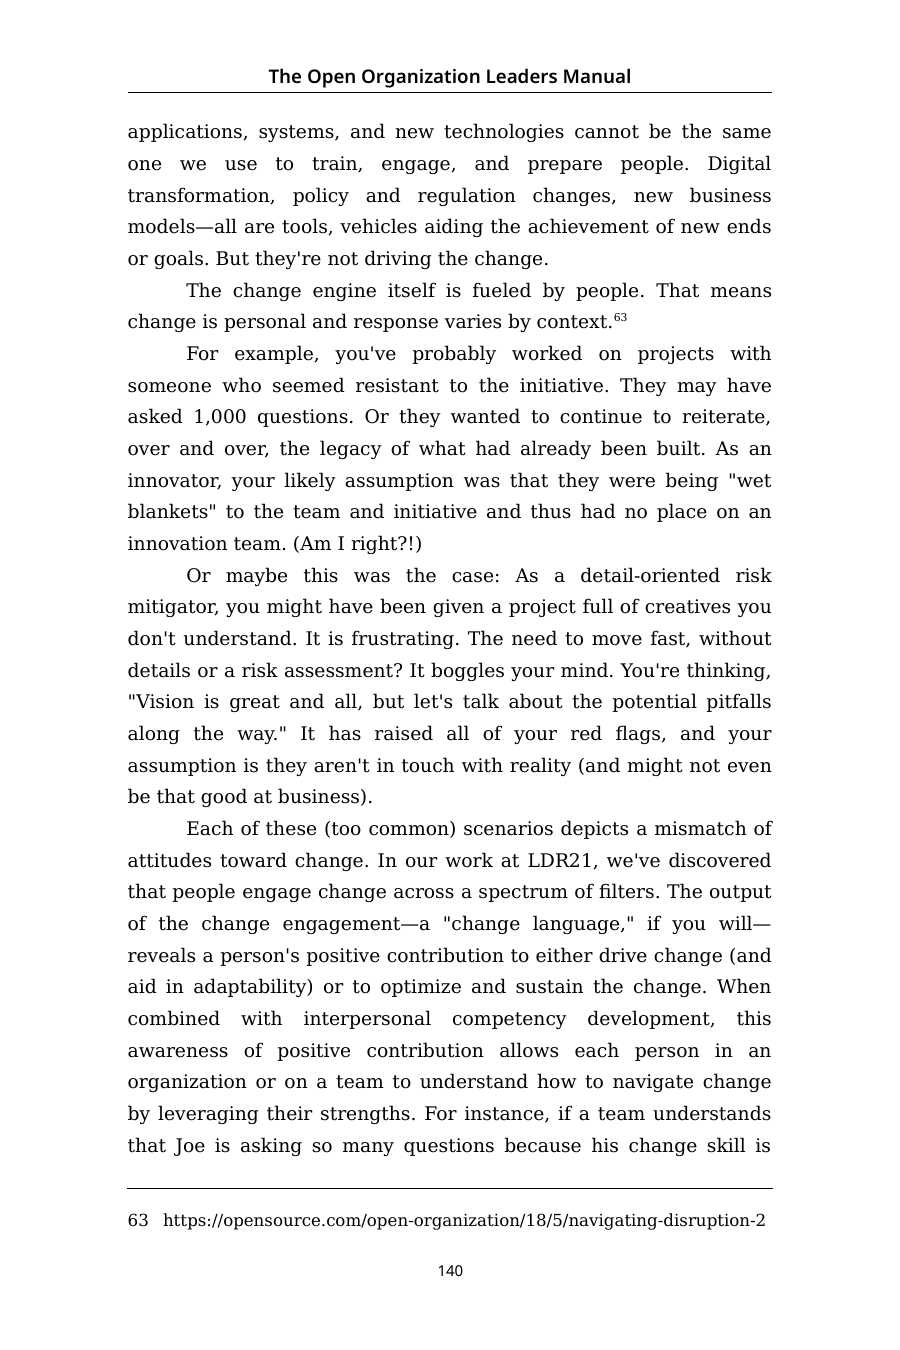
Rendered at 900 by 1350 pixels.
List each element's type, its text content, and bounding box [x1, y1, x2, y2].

text applications, systems, and new technologies cannot be the same one we use to train, engage, and prepare people. Digital transformation, policy and regulation changes, new business models—all are tools, vehicles aiding the achievement of new ends or goals. But they're not driving the change. [127, 121, 772, 270]
text Each of these (too common) scenarios depicts a mismatch of attitudes toward change. In our work at LDR21, we've discovered that people engage change across a spectrum of filters. The output of the change engagement—a "change language," if you will—reveals a person's positive contribution to either drive change (and aid in adaptability) or to optimize and sustain the change. When combined with interpersonal competency development, this awareness of positive contribution allows each person in an organization or on a team to understand how to navigate change by leveraging their strengths. For instance, if a team understands that Joe is asking so many questions because his change skill is [127, 818, 772, 1157]
text https://opensource.com/open-organization/18/5/navigating-disruption-2 [127, 1211, 772, 1230]
text For example, you've probably worked on projects with someone who seemed resistant to the initiative. They may have asked 1,000 questions. Or they wanted to continue to reiterate, over and over, the legacy of what had already been built. As an innovator, your likely assumption was that they were being "wet blankets" to the team and initiative and thus had no place on an innovation team. (Am I right?!) [127, 343, 772, 555]
text Or maybe this was the case: As a detail-oriented risk mitigator, you might have been given a project full of creatives you don't understand. It is frustrating. The need to move fast, without details or a risk assessment? It boggles your mind. You're thinking, "Vision is great and all, but let's talk about the potential pitfalls along the way." It has raised all of your red flags, and your assumption is they aren't in touch with reality (and might not even be that good at business). [127, 565, 772, 808]
text The change engine itself is fueled by people. That means change is personal and response varies by context. [127, 280, 772, 333]
